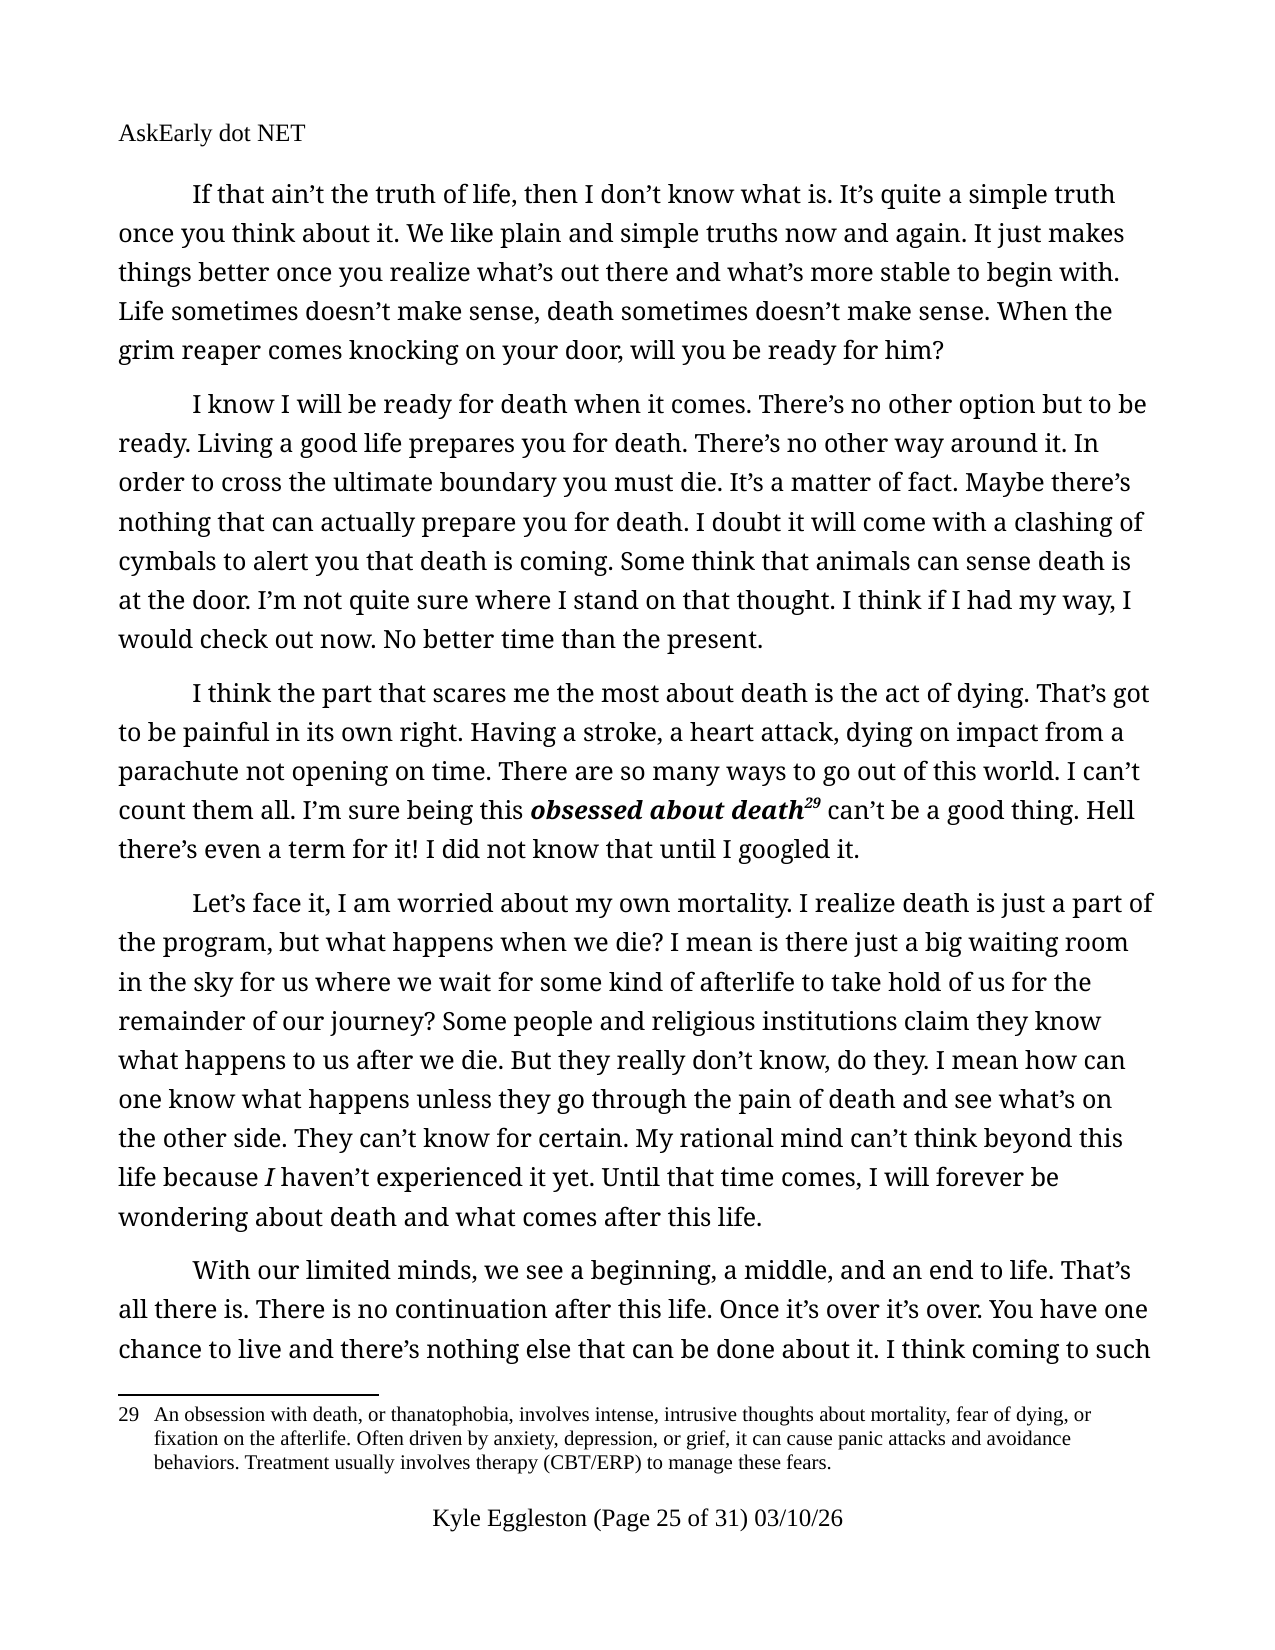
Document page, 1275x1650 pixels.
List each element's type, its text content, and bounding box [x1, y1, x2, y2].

text I think the part that scares me the most about death is the act of dying. That’s got to be painful in its own right. Having a stroke, a heart attack, dying on impact from a parachute not opening on time. There are so many ways to go out of this world. I can’t count them all. I’m sure being this obsessed about death can’t be a good thing. Hell there’s even a term for it! I did not know that until I googled it. [118, 676, 1157, 866]
text If that ain’t the truth of life, then I don’t know what is. It’s quite a simple truth once you think about it. We like plain and simple truths now and again. It just makes things better once you realize what’s out there and what’s more stable to begin with. Life sometimes doesn’t make sense, death sometimes doesn’t make sense. When the grim reaper comes knocking on your door, will you be ready for him? [118, 176, 1157, 367]
text An obsession with death, or thanatophobia, involves intense, intrusive thoughts about mortality, fear of dying, or fixation on the afterlife. Often driven by anxiety, depression, or grief, it can cause panic attacks and avoidance behaviors. Treatment usually involves therapy (CBT/ERP) to manage these fears. [118, 1401, 1157, 1474]
text I know I will be ready for death when it comes. There’s no other option but to be ready. Living a good life prepares you for death. There’s no other way around it. In order to cross the ultimate boundary you must die. It’s a matter of fact. Maybe there’s nothing that can actually prepare you for death. I doubt it will come with a clashing of cymbals to alert you that death is coming. Some think that animals can sense death is at the door. I’m not quite sure where I stand on that thought. I think if I had my way, I would check out now. No better time than the present. [118, 387, 1157, 656]
text Let’s face it, I am worried about my own mortality. I realize death is just a part of the program, but what happens when we die? I mean is there just a big waiting room in the sky for us where we wait for some kind of afterlife to take hold of us for the remainder of our journey? Some people and religious institutions claim they know what happens to us after we die. But they really don’t know, do they. I mean how can one know what happens unless they go through the pain of death and see what’s on the other side. They can’t know for certain. My rational mind can’t think beyond this life because I haven’t experienced it yet. Until that time comes, I will forever be wondering about death and what comes after this life. [118, 886, 1157, 1233]
text With our limited minds, we see a beginning, a middle, and an end to life. That’s all there is. There is no continuation after this life. Once it’s over it’s over. You have one chance to live and there’s nothing else that can be done about it. I think coming to such [118, 1253, 1157, 1365]
